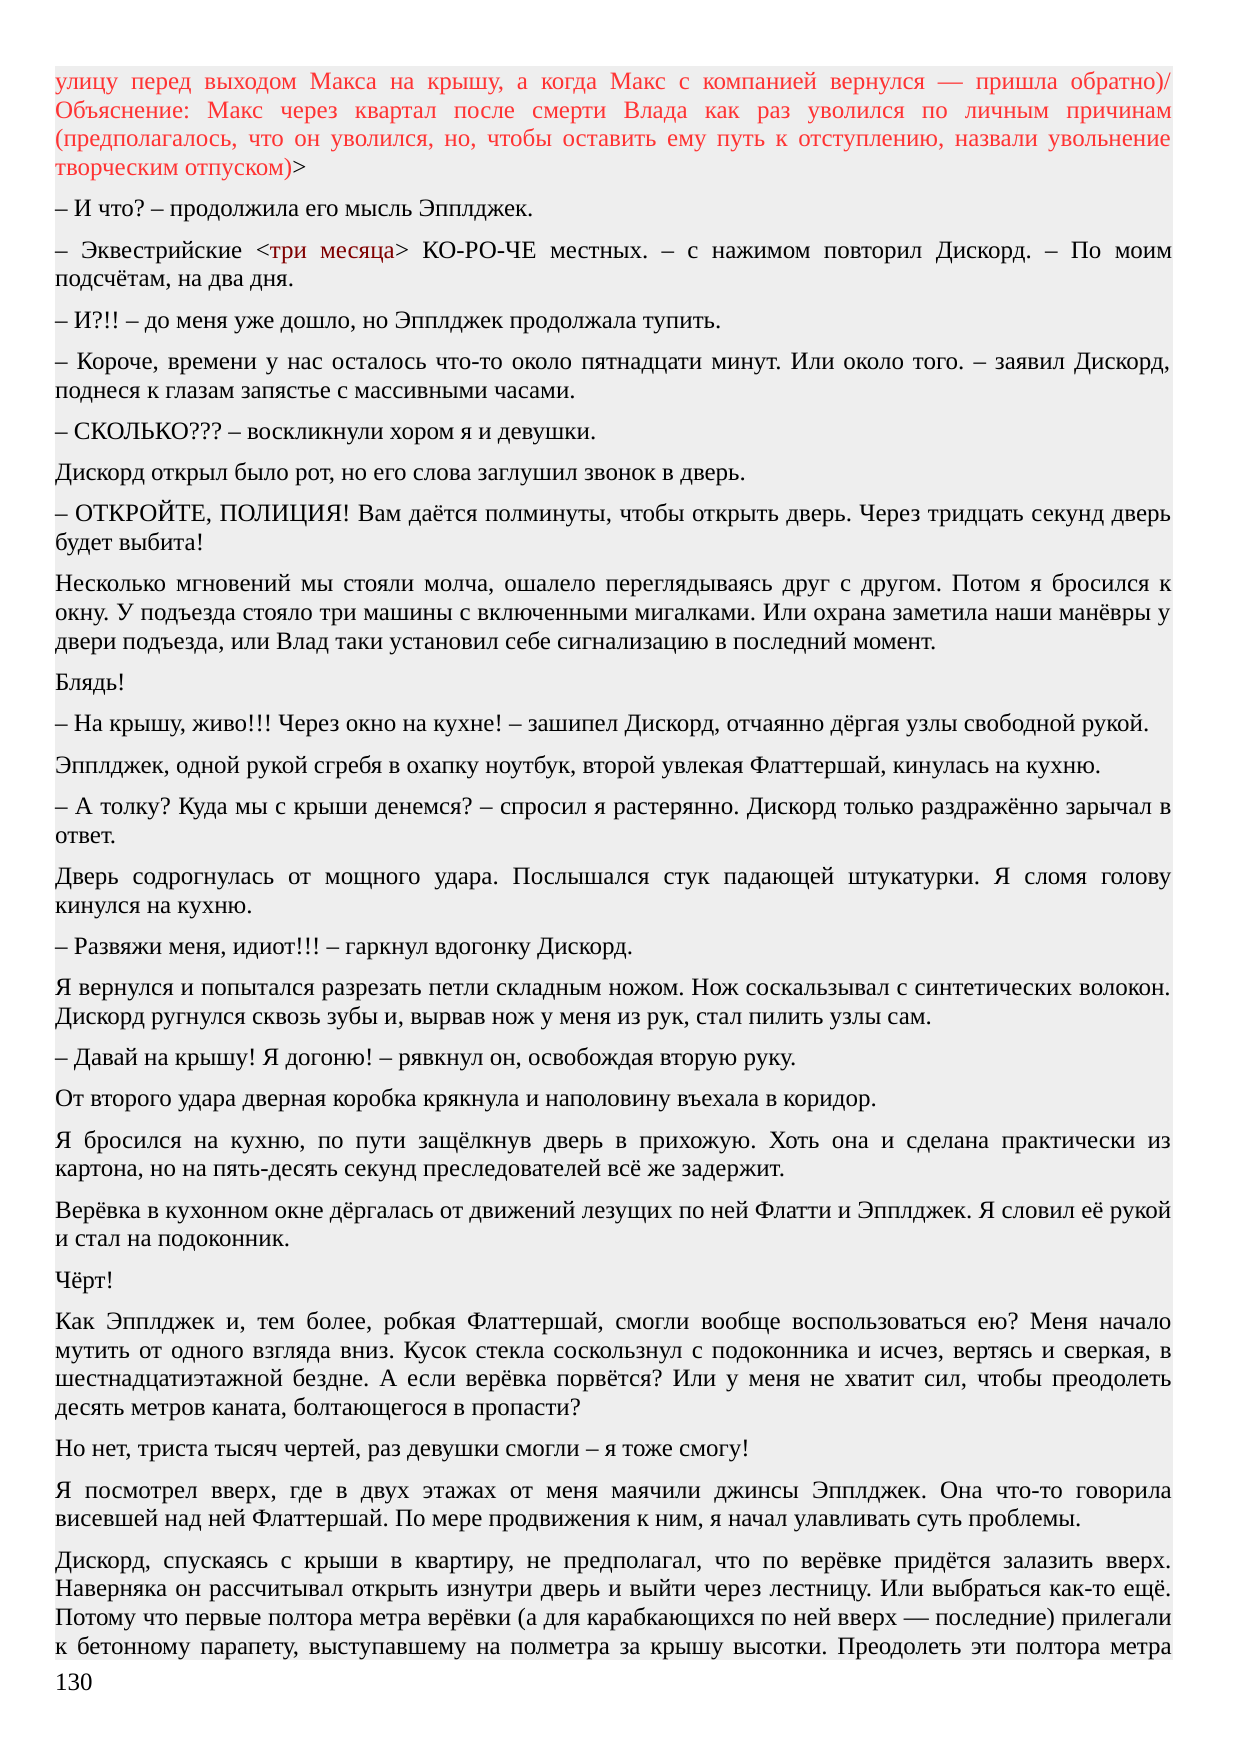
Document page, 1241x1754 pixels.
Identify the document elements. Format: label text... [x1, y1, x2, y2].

text Как Эпплджек и, тем более, робкая Флаттершай, смогли вообще воспользоваться ею? Меня начало мутить от одного взгляда вниз. Кусок стекла соскользнул с подоконника и исчез, вертясь и сверкая, в шестнадцатиэтажной бездне. А если верёвка порвётся? Или у меня не хватит сил, чтобы преодолеть десять метров каната, болтающегося в пропасти? [55, 1306, 1173, 1421]
text Я вернулся и попытался разрезать петли складным ножом. Нож соскальзывал с синтетических волокон. Дискорд ругнулся сквозь зубы и, вырвав нож у меня из рук, стал пилить узлы сам. [55, 972, 1173, 1030]
text – А толку? Куда мы с крыши денемся? – спросил я растерянно. Дискорд только раздражённо зарычал в ответ. [55, 791, 1173, 848]
text – Короче, времени у нас осталось что-то около пятнадцати минут. Или около того. – заявил Дискорд, поднеся к глазам запястье с массивными часами. [55, 346, 1173, 403]
text – Эквестрийские <три месяца> КО-РО-ЧЕ местных. – с нажимом повторил Дискорд. – По моим подсчётам, на два дня. [55, 235, 1173, 292]
text От второго удара дверная коробка крякнула и наполовину въехала в коридор. [55, 1083, 1173, 1112]
text Я бросился на кухню, по пути защёлкнув дверь в прихожую. Хоть она и сделана практически из картона, но на пять-десять секунд преследователей всё же задержит. [55, 1125, 1173, 1182]
text Но нет, триста тысяч чертей, раз девушки смогли – я тоже смогу! [55, 1433, 1173, 1462]
text улицу перед выходом Макса на крышу, а когда Макс с компанией вернулся — пришла обратно)/ Объяснение: Макс через квартал после смерти Влада как раз уволился по личным причинам (предполагалось, что он уволился, но, чтобы оставить ему путь к отступлению, назвали увольнение творческим отпуском)> [55, 66, 1173, 181]
text Верёвка в кухонном окне дёргалась от движений лезущих по ней Флатти и Эпплджек. Я словил её рукой и стал на подоконник. [55, 1195, 1173, 1252]
text Эпплджек, одной рукой сгребя в охапку ноутбук, второй увлекая Флаттершай, кинулась на кухню. [55, 750, 1173, 778]
text – ОТКРОЙТЕ, ПОЛИЦИЯ! Вам даётся полминуты, чтобы открыть дверь. Через тридцать секунд дверь будет выбита! [55, 498, 1173, 556]
text Чёрт! [55, 1265, 1173, 1293]
text – СКОЛЬКО??? – воскликнули хором я и девушки. [55, 416, 1173, 445]
text – И что? – продолжила его мысль Эпплджек. [55, 193, 1173, 222]
text Несколько мгновений мы стояли молча, ошалело переглядываясь друг с другом. Потом я бросился к окну. У подъезда стояло три машины с включенными мигалками. Или охрана заметила наши манёвры у двери подъезда, или Влад таки установил себе сигнализацию в последний момент. [55, 568, 1173, 655]
text – Давай на крышу! Я догоню! – рявкнул он, освобождая вторую руку. [55, 1042, 1173, 1071]
text Я посмотрел вверх, где в двух этажах от меня маячили джинсы Эпплджек. Она что-то говорила висевшей над ней Флаттершай. По мере продвижения к ним, я начал улавливать суть проблемы. [55, 1475, 1173, 1532]
text Дверь содрогнулась от мощного удара. Послышался стук падающей штукатурки. Я сломя голову кинулся на кухню. [55, 861, 1173, 918]
text – Развяжи меня, идиот!!! – гаркнул вдогонку Дискорд. [55, 931, 1173, 960]
text Блядь! [55, 667, 1173, 696]
text – На крышу, живо!!! Через окно на кухне! – зашипел Дискорд, отчаянно дёргая узлы свободной рукой. [55, 708, 1173, 737]
text – И?!! – до меня уже дошло, но Эпплджек продолжала тупить. [55, 305, 1173, 333]
text Дискорд, спускаясь с крыши в квартиру, не предполагал, что по верёвке придётся залазить вверх. Наверняка он рассчитывал открыть изнутри дверь и выйти через лестницу. Или выбраться как-то ещё. Потому что первые полтора метра верёвки (а для карабкающихся по ней вверх — последние) прилегали к бетонному парапету, выступавшему на полметра за крышу высотки. Преодолеть эти полтора метра [55, 1545, 1173, 1660]
text Дискорд открыл было рот, но его слова заглушил звонок в дверь. [55, 457, 1173, 486]
